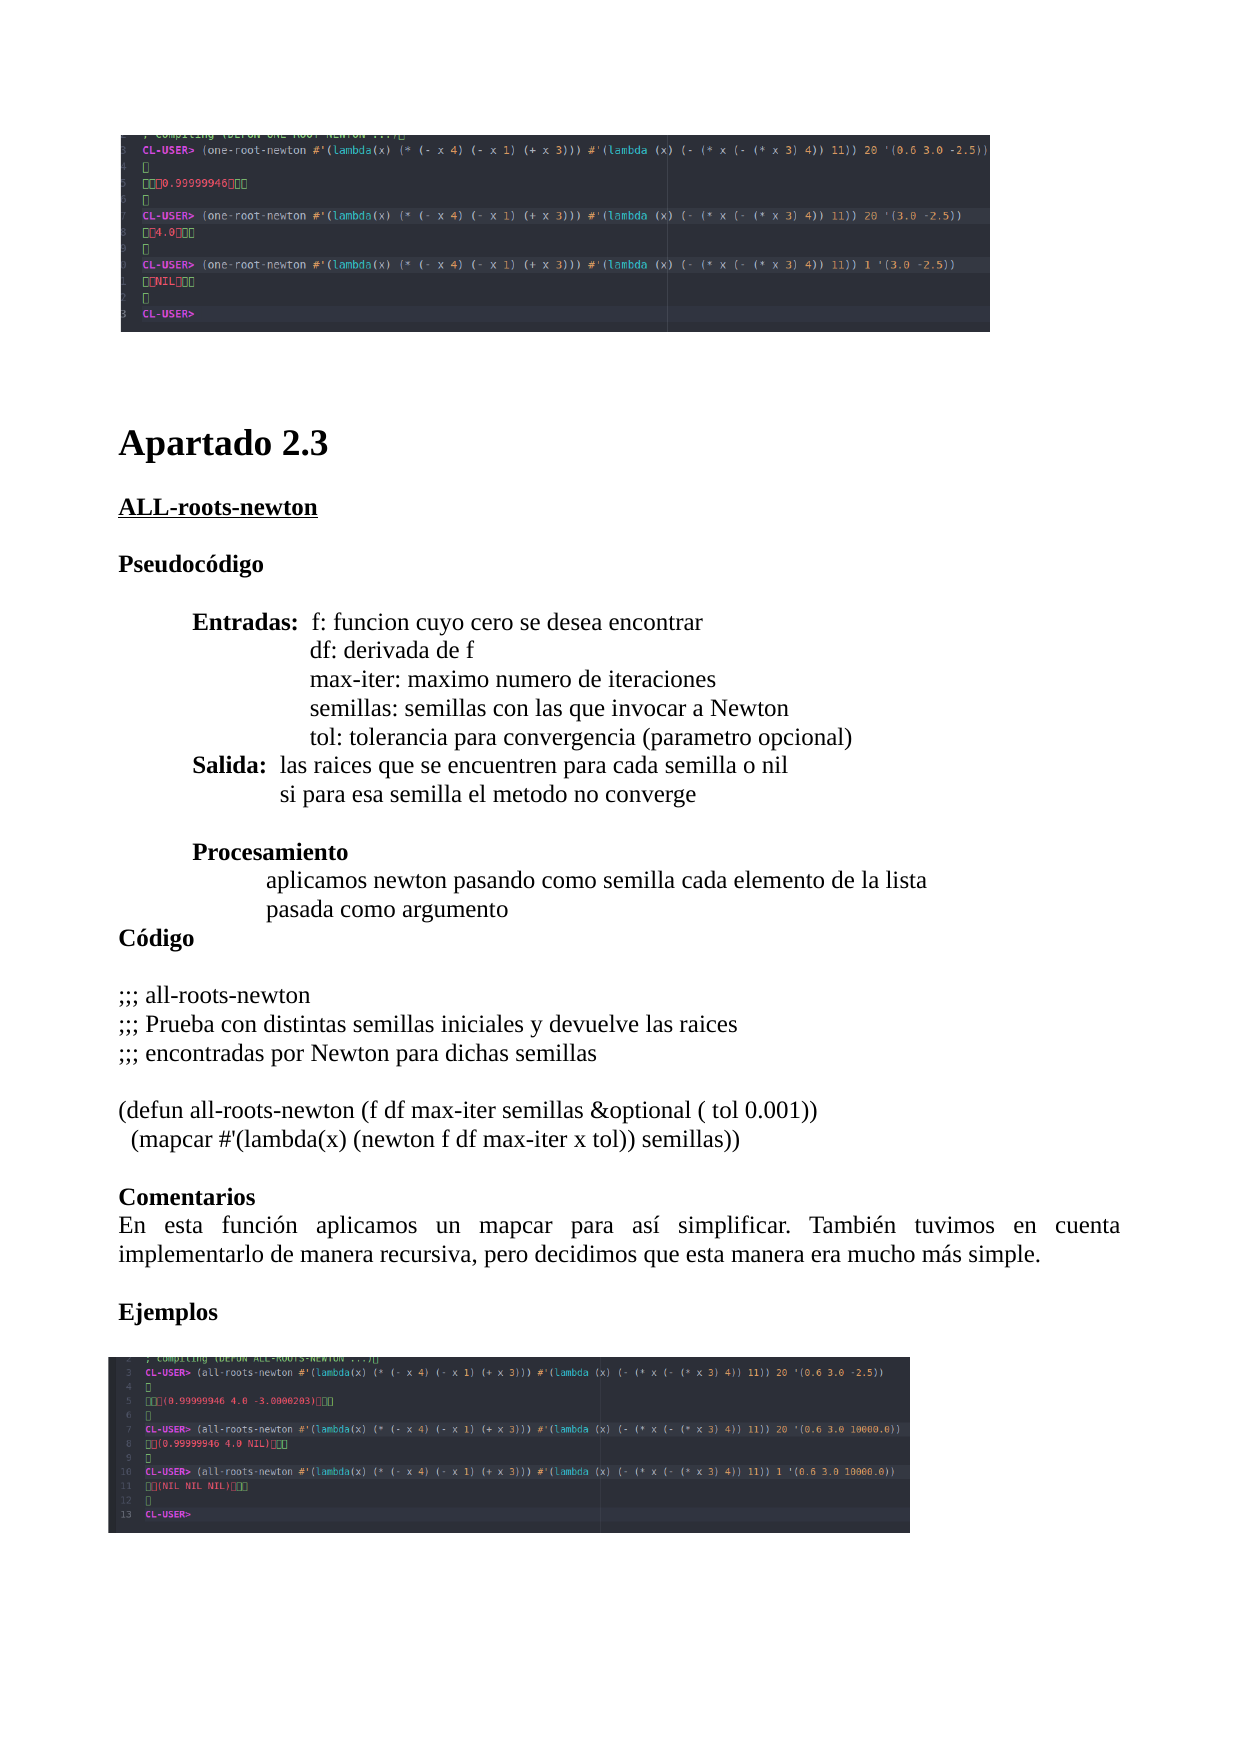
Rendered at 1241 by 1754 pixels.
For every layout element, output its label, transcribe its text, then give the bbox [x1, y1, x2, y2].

picture [108, 1424, 910, 1533]
text Comentarios [118, 1182, 1122, 1211]
text ;;; Prueba con distintas semillas iniciales y devuelve las raices [118, 1009, 1122, 1038]
text Entradas: f: funcion cuyo cero se desea encontrar [118, 607, 1122, 636]
text aplicamos newton pasando como semilla cada elemento de la lista [118, 866, 1122, 894]
text Salida: las raices que se encuentren para cada semilla o nil [118, 751, 1122, 779]
text pasada como argumento [118, 894, 1122, 923]
text (mapcar #'(lambda(x) (newton f df max-iter x tol)) semillas)) [118, 1124, 1122, 1153]
text ALL-roots-newton [118, 492, 1122, 521]
text Apartado 2.3 [118, 420, 1122, 463]
text si para esa semilla el metodo no converge [118, 779, 1122, 808]
text Pseudocódigo [118, 549, 1122, 578]
text semillas: semillas con las que invocar a Newton [118, 693, 1122, 722]
text ;;; all-roots-newton [118, 981, 1122, 1009]
text ;;; encontradas por Newton para dichas semillas [118, 1038, 1122, 1067]
text Código [118, 923, 1122, 952]
text df: derivada de f [118, 636, 1122, 664]
text (defun all-roots-newton (f df max-iter semillas &optional ( tol 0.001)) [118, 1096, 1122, 1124]
text Ejemplos [118, 1297, 1122, 1326]
text Procesamiento [118, 837, 1122, 866]
picture [120, 211, 990, 332]
text En esta función aplicamos un mapcar para así simplificar. También tuvimos en cuenta implementarlo de manera recursiva, pero decidimos que esta manera era mucho más simple. [118, 1211, 1122, 1268]
text max-iter: maximo numero de iteraciones [118, 664, 1122, 693]
text tol: tolerancia para convergencia (parametro opcional) [118, 722, 1122, 751]
